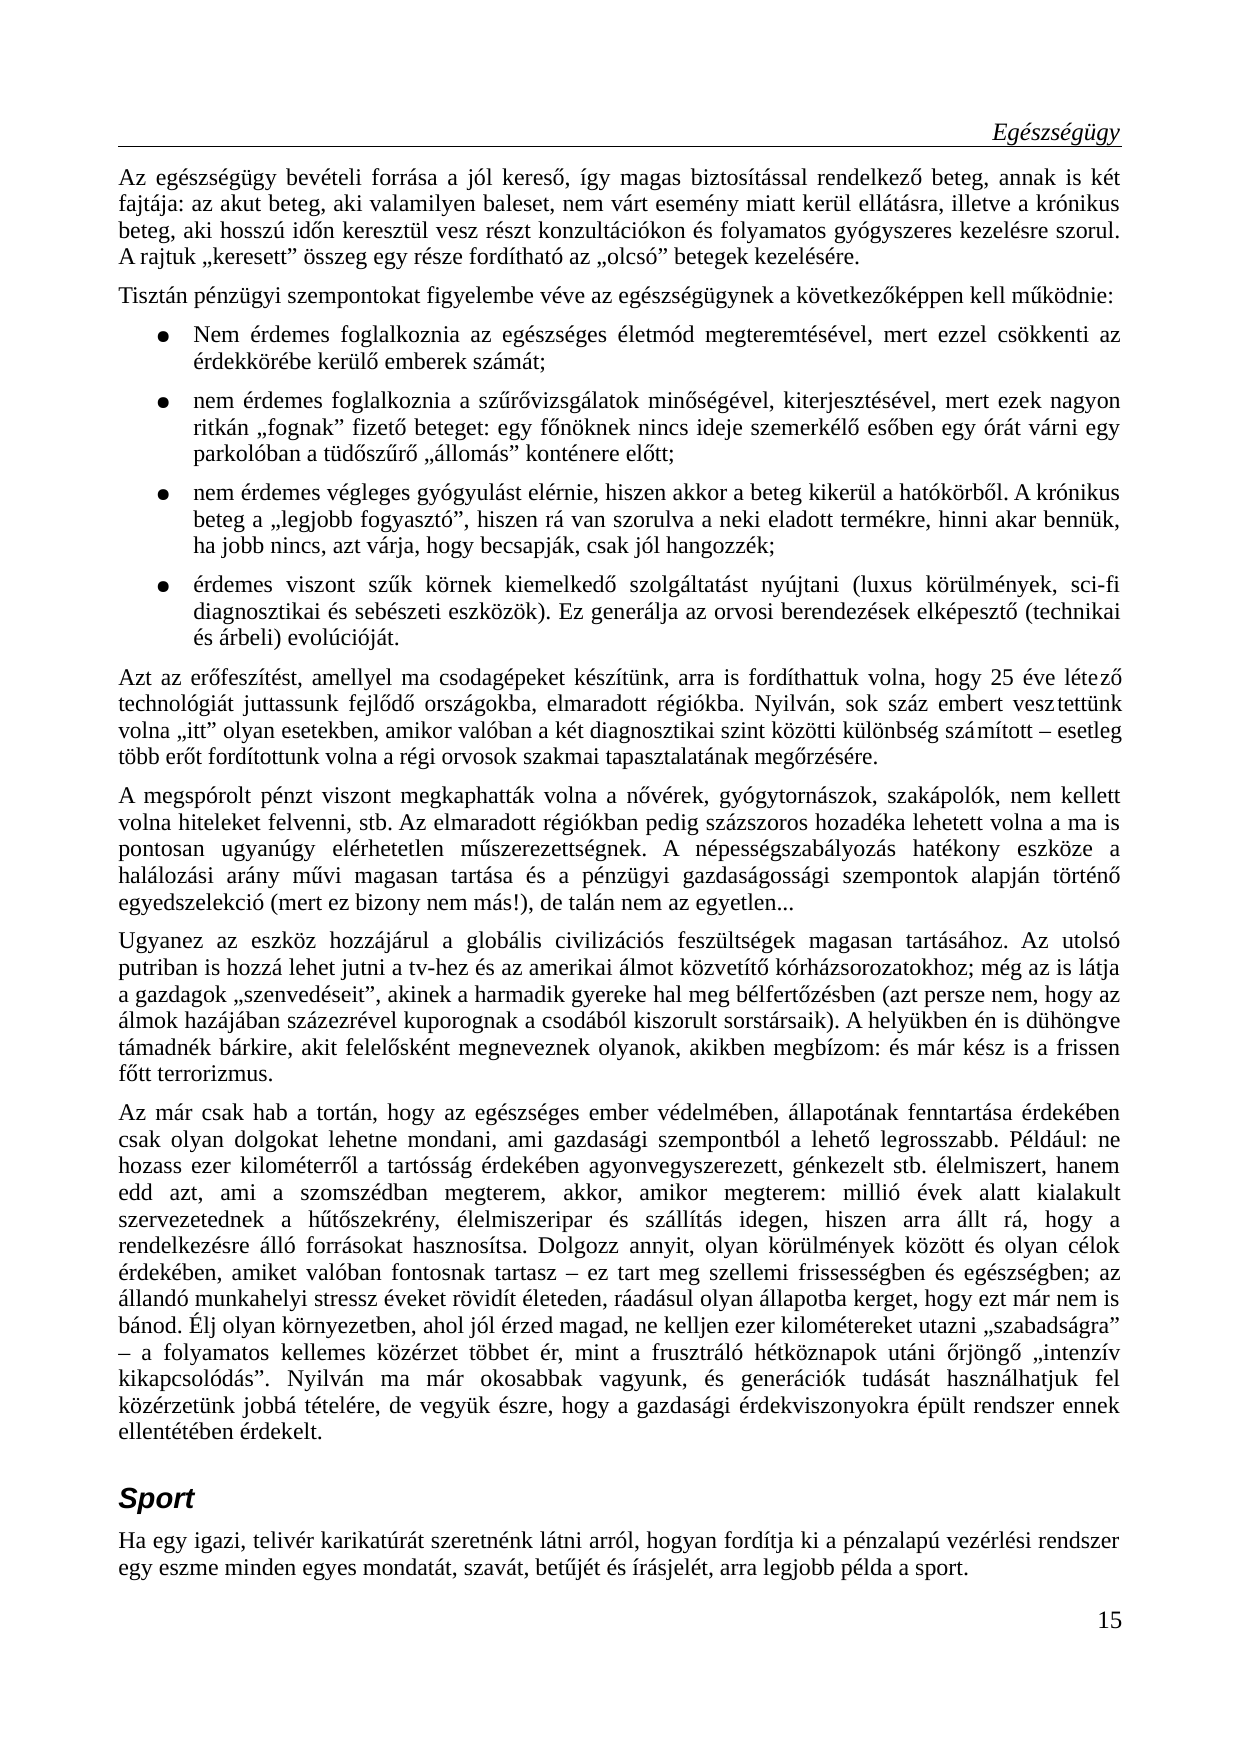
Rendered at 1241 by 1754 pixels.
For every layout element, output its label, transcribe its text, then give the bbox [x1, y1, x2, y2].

text Tisztán pénzügyi szempontokat figyelembe véve az egészségügynek a következőképpen kell működnie: [118, 282, 1122, 309]
text Az egészségügy bevételi forrása a jól kereső, így magas biztosítással rendelkező beteg, annak is két fajtája: az akut beteg, aki valamilyen baleset, nem várt esemény miatt kerül ellátásra, illetve a krónikus beteg, aki hosszú időn keresztül vesz részt konzultációkon és folyamatos gyógyszeres kezelésre szorul. A rajtuk „keresett” összeg egy része fordítható az „olcsó” betegek kezelésére. [118, 164, 1122, 270]
list nem érdemes foglalkoznia a szűrővizsgálatok minőségével, kiterjesztésével, mert ezek nagyon ritkán „fognak” fizető beteget: egy főnöknek nincs ideje szemerkélő esőben egy órát várni egy parkolóban a tüdőszűrő „állomás” konténere előtt; [156, 387, 1122, 467]
list Nem érdemes foglalkoznia az egészséges életmód megteremtésével, mert ezzel csökkenti az érdekkörébe kerülő emberek számát; [156, 321, 1122, 374]
text Ha egy igazi, telivér karikatúrát szeretnénk látni arról, hogyan fordítja ki a pénzalapú vezérlési rendszer egy eszme minden egyes mondatát, szavát, betűjét és írásjelét, arra legjobb példa a sport. [118, 1527, 1122, 1581]
text Ugyanez az eszköz hozzájárul a globális civilizációs feszültségek magasan tartásához. Az utolsó putriban is hozzá lehet jutni a tv-hez és az amerikai álmot közvetítő kórházsorozatokhoz; még az is látja a gazdagok „szenvedéseit”, akinek a harmadik gyereke hal meg bélfertőzésben (azt persze nem, hogy az álmok hazájában százezrével kuporognak a csodából kiszorult sorstársaik). A helyükben én is dühöngve támadnék bárkire, akit felelősként megneveznek olyanok, akikben megbízom: és már kész is a frissen főtt terrorizmus. [118, 928, 1122, 1087]
text Az már csak hab a tortán, hogy az egészséges ember védelmében, állapotának fenntartása érdekében csak olyan dolgokat lehetne mondani, ami gazdasági szempontból a lehető legrosszabb. Például: ne hozass ezer kilométerről a tartósság érdekében agyonvegyszerezett, génkezelt stb. élelmiszert, hanem edd azt, ami a szomszédban megterem, akkor, amikor megterem: millió évek alatt kialakult szervezetednek a hűtőszekrény, élelmiszeripar és szállítás idegen, hiszen arra állt rá, hogy a rendelkezésre álló forrásokat hasznosítsa. Dolgozz annyit, olyan körülmények között és olyan célok érdekében, amiket valóban fontosnak tartasz – ez tart meg szellemi frissességben és egészségben; az állandó munkahelyi stressz éveket rövidít életeden, ráadásul olyan állapotba kerget, hogy ezt már nem is bánod. Élj olyan környezetben, ahol jól érzed magad, ne kelljen ezer kilométereket utazni „szabadságra” – a folyamatos kellemes közérzet többet ér, mint a frusztráló hétköznapok utáni őrjöngő „intenzív kikapcsolódás”. Nyilván ma már okosabbak vagyunk, és generációk tudását használhatjuk fel közérzetünk jobbá tételére, de vegyük észre, hogy a gazdasági érdekviszonyokra épült rendszer ennek ellentétében érdekelt. [118, 1099, 1122, 1445]
text Azt az erőfeszítést, amellyel ma csodagépeket készítünk, arra is fordíthattuk volna, hogy 25 éve léte­ző technológiát juttassunk fejlődő országokba, elmaradott régiókba. Nyilván, sok száz embert vesz­tettünk volna „itt” olyan esetekben, amikor valóban a két diagnosztikai szint közötti különbség szá­mított – esetleg több erőt fordítottunk volna a régi orvosok szakmai tapasztalatának megőrzésére. [118, 664, 1122, 770]
text A megspórolt pénzt viszont megkaphatták volna a nővérek, gyógytornászok, szakápolók, nem kellett volna hiteleket felvenni, stb. Az elmaradott régiókban pedig százszoros hozadéka lehetett volna a ma is pontosan ugyanúgy elérhetetlen műszerezettségnek. A népességszabályozás hatékony eszköze a halálozási arány művi magasan tartása és a pénzügyi gazdaságossági szempontok alapján történő egyedszelekció (mert ez bizony nem más!), de talán nem az egyetlen... [118, 782, 1122, 915]
list nem érdemes végleges gyógyulást elérnie, hiszen akkor a beteg kikerül a hatókörből. A krónikus beteg a „legjobb fogyasztó”, hiszen rá van szorulva a neki eladott termékre, hinni akar bennük, ha jobb nincs, azt várja, hogy becsapják, csak jól hangozzék; [156, 479, 1122, 559]
list érdemes viszont szűk körnek kiemelkedő szolgáltatást nyújtani (luxus körülmények, sci-fi diagnosztikai és sebészeti eszközök). Ez generálja az orvosi berendezések elképesztő (technikai és árbeli) evolúcióját. [156, 571, 1122, 651]
subtitle Sport [118, 1482, 1122, 1515]
